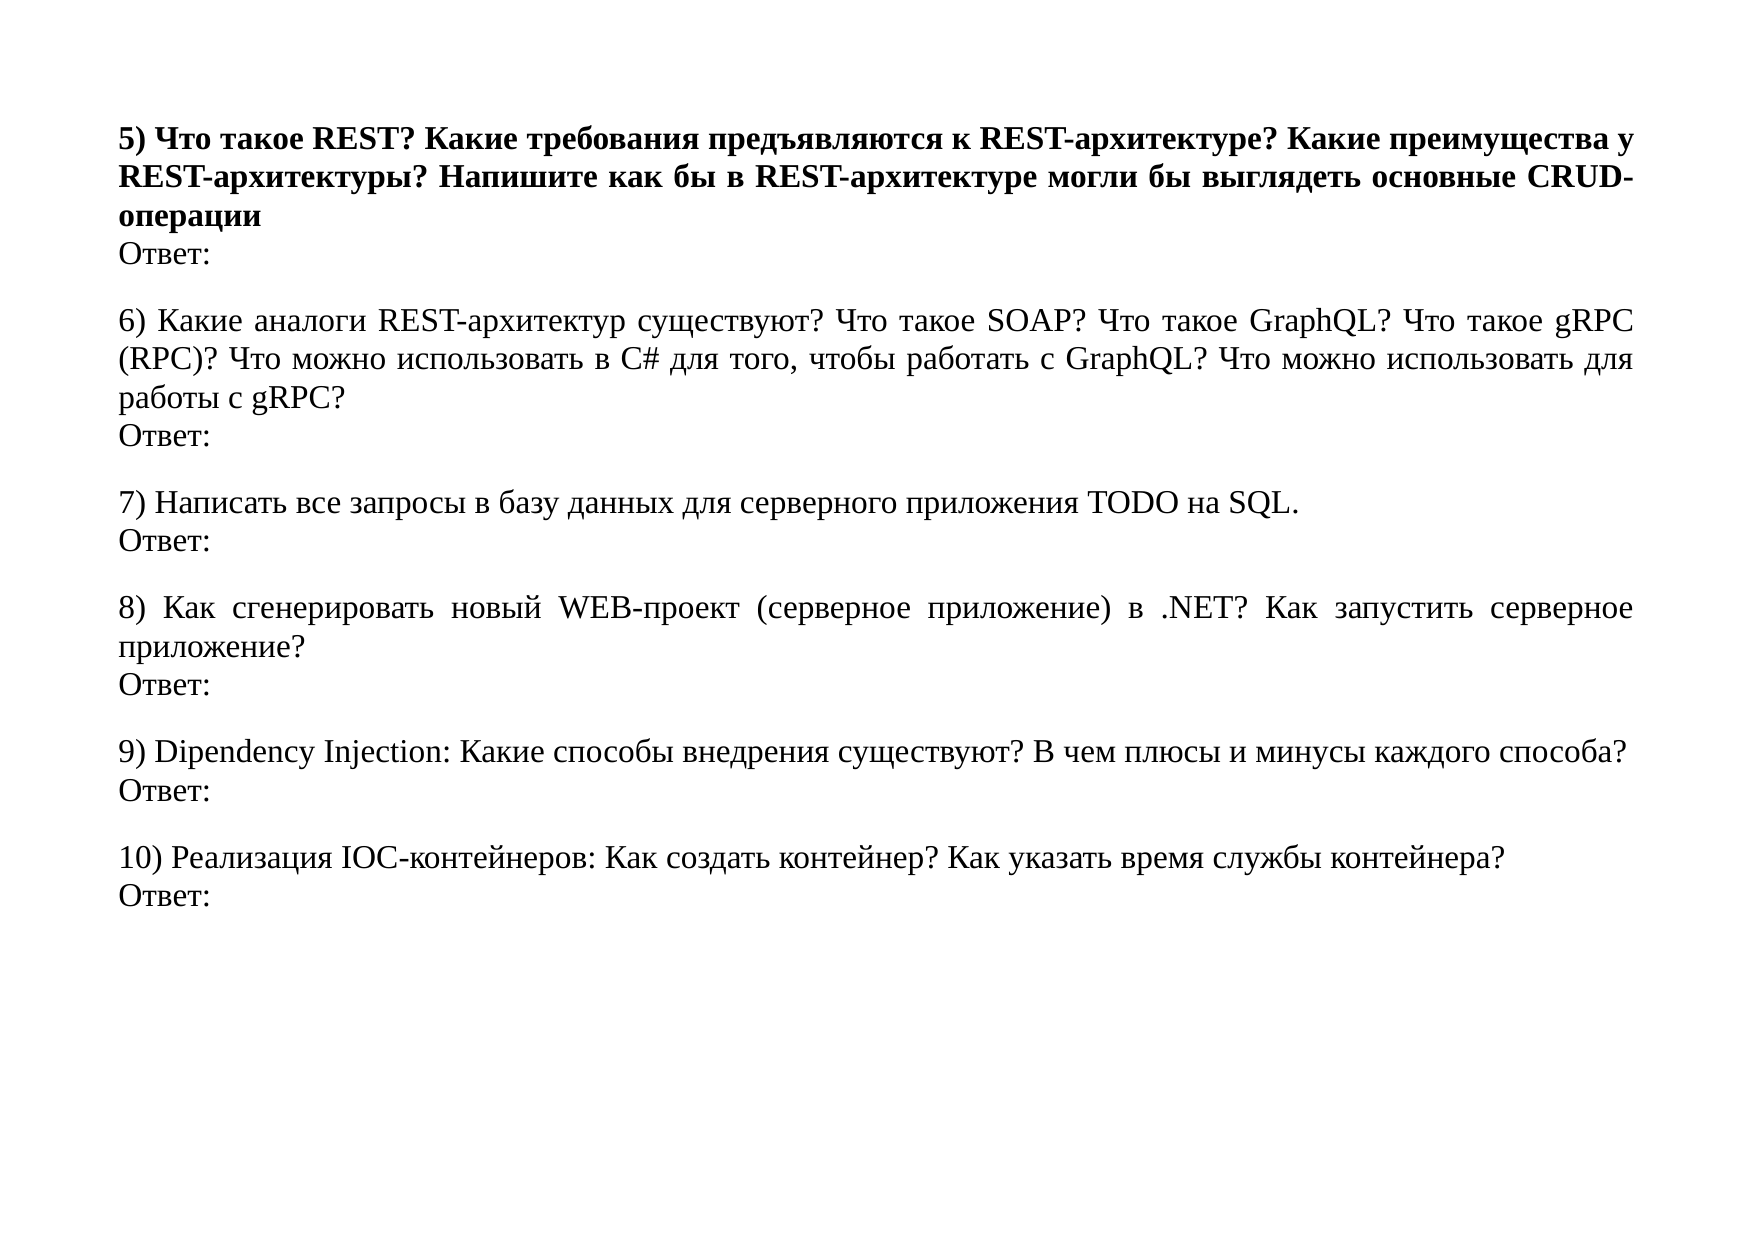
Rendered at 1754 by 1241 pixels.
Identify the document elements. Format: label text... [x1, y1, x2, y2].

text Ответ: [118, 521, 1636, 559]
text 7) Написать все запросы в базу данных для серверного приложения TODO на SQL. [118, 482, 1636, 521]
text Ответ: [118, 415, 1636, 453]
text Ответ: [118, 664, 1636, 703]
text 10) Реализация IOC-контейнеров: Как создать контейнер? Как указать время службы контейнера? [118, 837, 1636, 875]
text 9) Dipendency Injection: Какие способы внедрения существуют? В чем плюсы и минусы каждого способа? [118, 731, 1636, 770]
text 8) Как сгенерировать новый WEB-проект (серверное приложение) в .NET? Как запустить серверное приложение? [118, 588, 1636, 664]
text 6) Какие аналоги REST-архитектур существуют? Что такое SOAP? Что такое GraphQL? Что такое gRPC (RPC)? Что можно использовать в C# для того, чтобы работать с GraphQL? Что можно использовать для работы с gRPC? [118, 300, 1636, 415]
text 5) Что такое REST? Какие требования предъявляются к REST-архитектуре? Какие преимущества у REST-архитектуры? Напишите как бы в REST-архитектуре могли бы выглядеть основные CRUD-операции [118, 118, 1636, 233]
text Ответ: [118, 770, 1636, 808]
text Ответ: [118, 233, 1636, 271]
text Ответ: [118, 875, 1636, 913]
